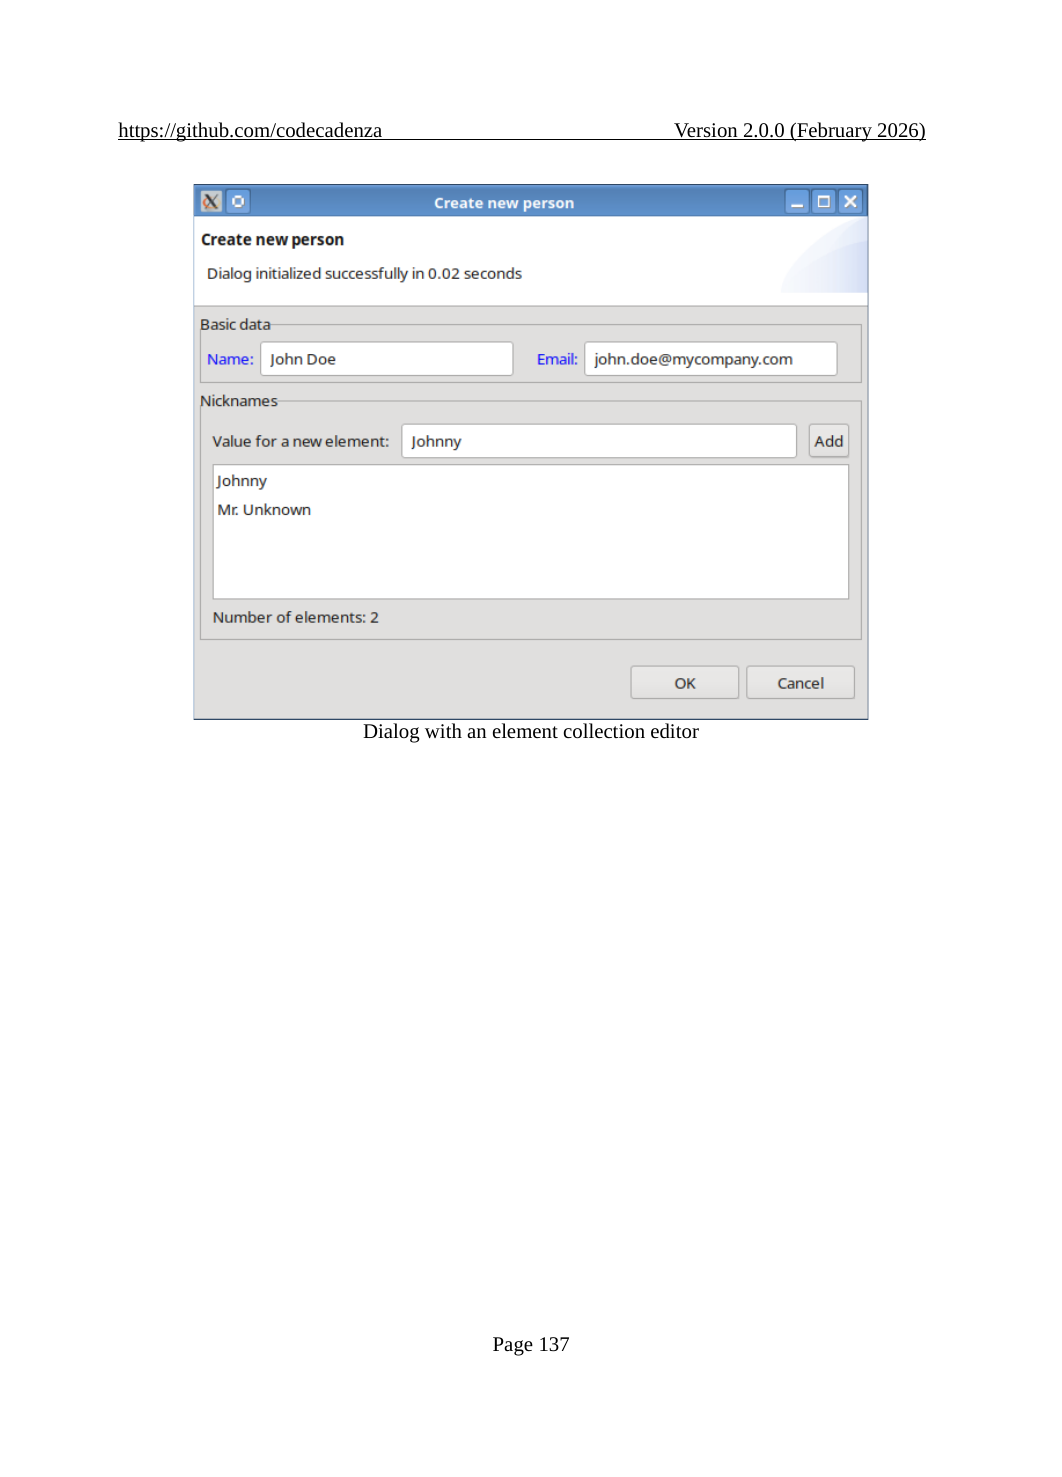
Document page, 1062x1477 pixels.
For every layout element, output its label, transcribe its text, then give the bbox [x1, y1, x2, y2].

picture [193, 184, 869, 720]
text Dialog with an element collection editor [193, 720, 868, 743]
